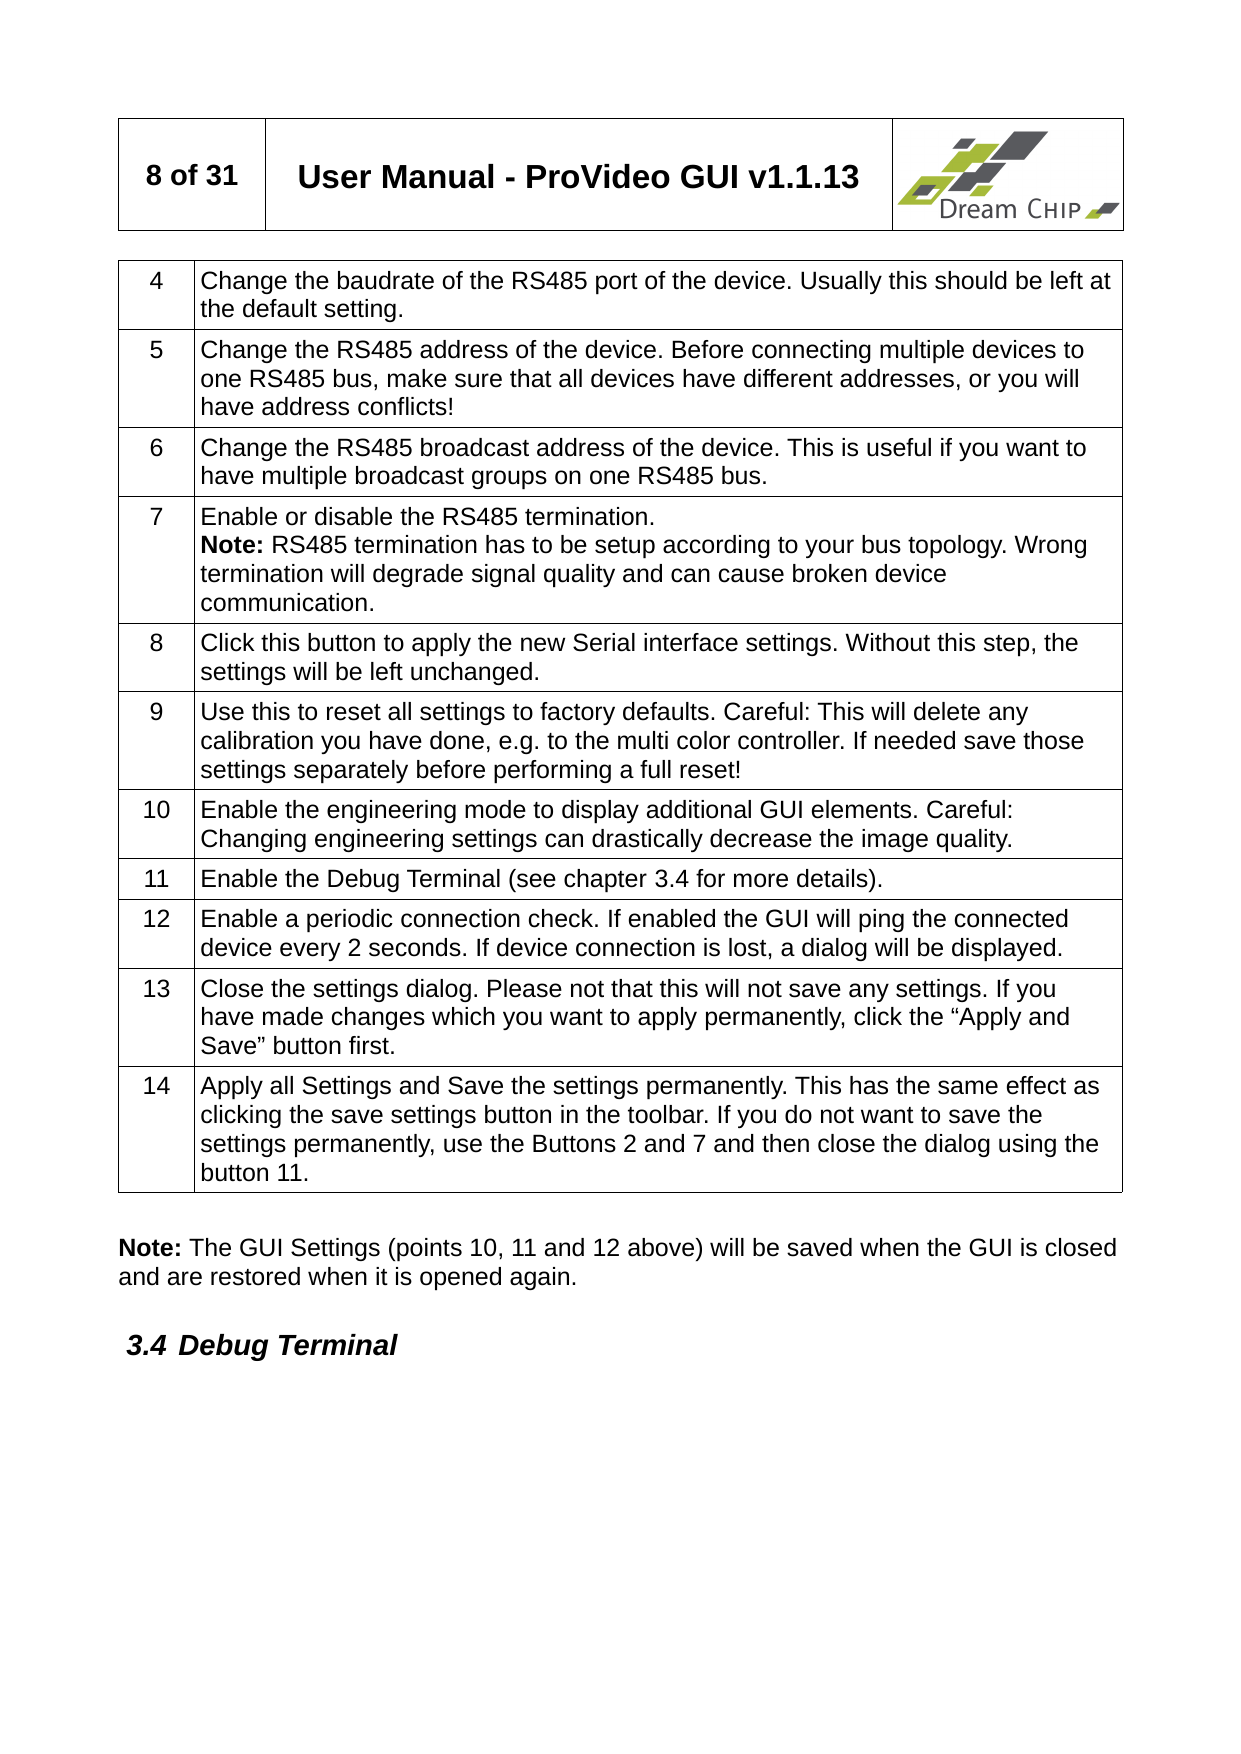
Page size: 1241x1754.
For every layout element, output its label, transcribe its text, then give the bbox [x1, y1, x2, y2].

table_cell 14 [119, 1067, 194, 1192]
table_cell 12 [119, 900, 194, 968]
table_cell 9 [119, 692, 194, 789]
table_cell Change the baudrate of the RS485 port of the device. Usually this should be left at the default setting. [195, 261, 1122, 329]
table_cell Use this to reset all settings to factory defaults. Careful: This will delete any calibration you have done, e.g. to the multi color controller. If needed save those settings separately before performing a full reset! [195, 692, 1122, 789]
table_cell 10 [119, 790, 194, 858]
table_cell Enable the Debug Terminal (see chapter 3.4 for more details). [195, 859, 1122, 899]
table_cell Enable the engineering mode to display additional GUI elements. Careful: Changing engineering settings can drastically decrease the image quality. [195, 790, 1122, 858]
table_cell Close the settings dialog. Please not that this will not save any settings. If you have made changes which you want to apply permanently, click the “Apply and Save” button first. [195, 969, 1122, 1066]
picture [897, 130, 1120, 220]
table_cell 5 [119, 330, 194, 427]
table_cell Change the RS485 address of the device. Before connecting multiple devices to one RS485 bus, make sure that all devices have different addresses, or you will have address conflicts! [195, 330, 1122, 427]
table_cell Enable a periodic connection check. If enabled the GUI will ping the connected device every 2 seconds. If device connection is lost, a dialog will be displayed. [195, 900, 1122, 968]
subtitle Debug Terminal [118, 1328, 1122, 1362]
table_cell 11 [119, 859, 194, 899]
table_cell Apply all Settings and Save the settings permanently. This has the same effect as clicking the save settings button in the toolbar. If you do not want to save the settings permanently, use the Buttons 2 and 7 and then close the dialog using the button 11. [195, 1067, 1122, 1192]
table_cell 13 [119, 969, 194, 1066]
table_cell 7 [119, 497, 194, 622]
table_cell 6 [119, 428, 194, 496]
table_cell Change the RS485 broadcast address of the device. This is useful if you want to have multiple broadcast groups on one RS485 bus. [195, 428, 1122, 496]
table_cell Enable or disable the RS485 termination. Note: RS485 termination has to be setup according to your bus topology. Wrong termination will degrade signal quality and can cause broken device communication. [195, 497, 1122, 622]
table_cell 4 [119, 261, 194, 329]
table_cell Click this button to apply the new Serial interface settings. Without this step, the settings will be left unchanged. [195, 624, 1122, 691]
text Note: The GUI Settings (points 10, 11 and 12 above) will be saved when the GUI is closed and are restored when it is opened again. [118, 1233, 1122, 1291]
table_cell 8 [119, 624, 194, 691]
